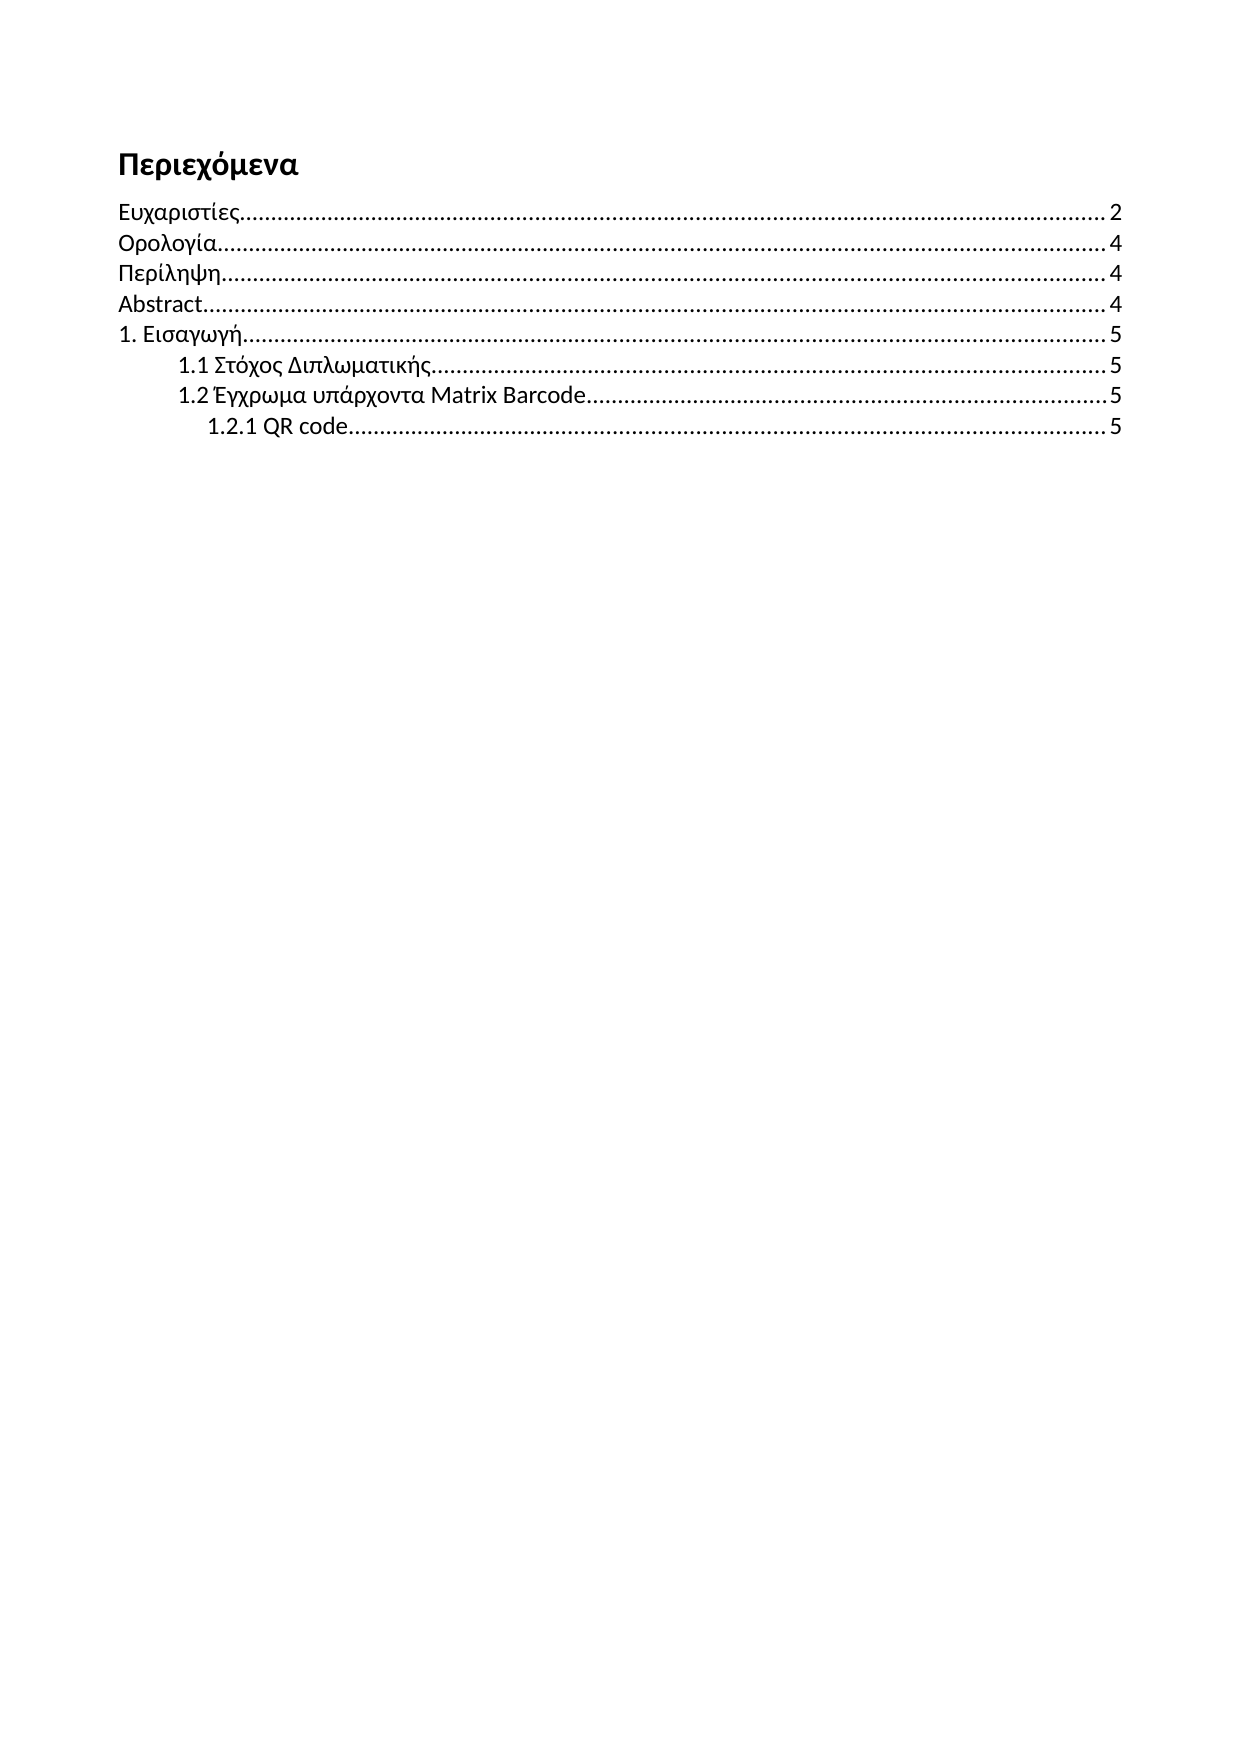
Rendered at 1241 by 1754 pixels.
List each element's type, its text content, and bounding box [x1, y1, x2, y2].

text 1.2.1 QR code 5 [207, 410, 1122, 441]
text 1.2 Έγχρωμα υπάρχοντα Matrix Barcode 5 [177, 379, 1122, 410]
text 1.1 Στόχος Διπλωματικής 5 [177, 349, 1122, 379]
text 1. Εισαγωγή 5 [118, 318, 1122, 349]
text Abstract 4 [118, 288, 1122, 318]
text Περίληψη 4 [118, 257, 1122, 288]
subtitle Περιεχόμενα [118, 143, 1122, 184]
text Ευχαριστίες 2 [118, 196, 1122, 227]
text Ορολογία 4 [118, 227, 1122, 257]
